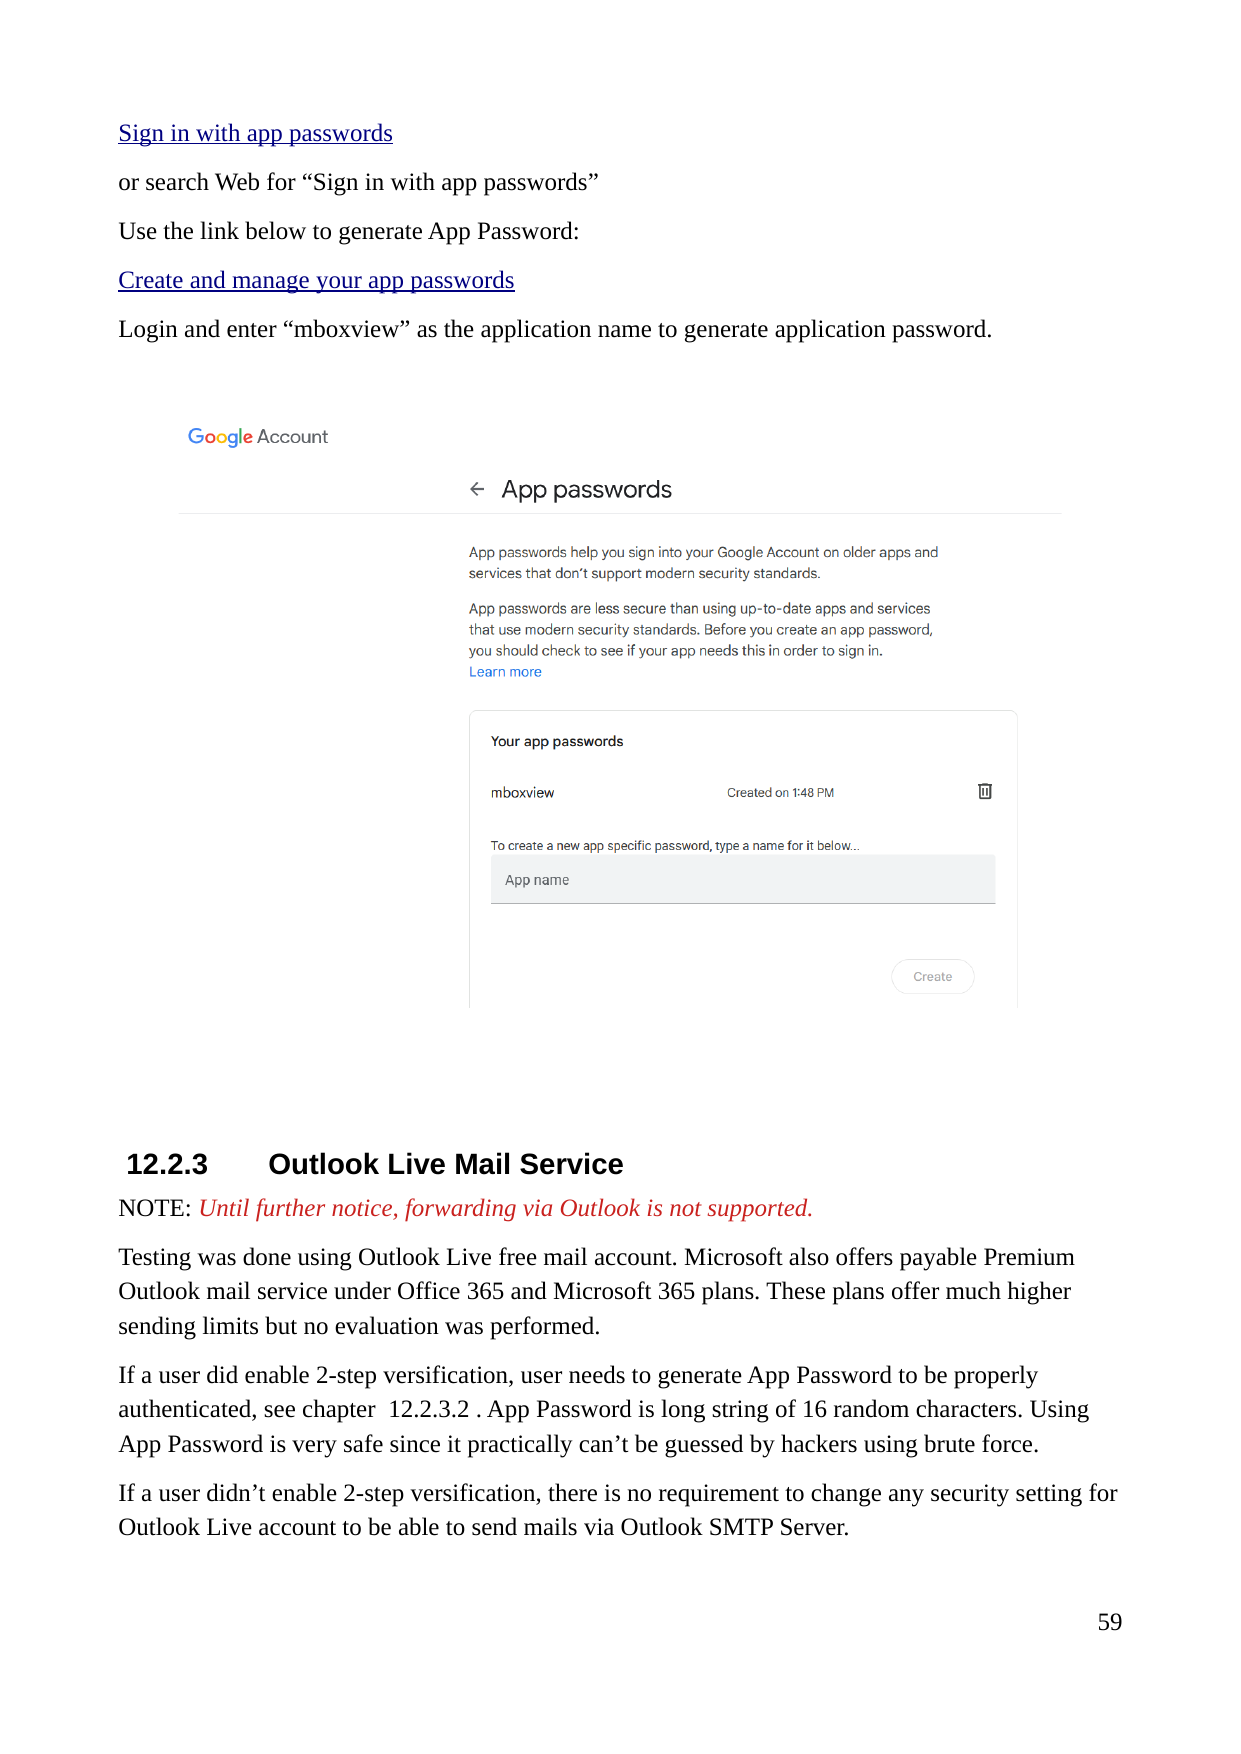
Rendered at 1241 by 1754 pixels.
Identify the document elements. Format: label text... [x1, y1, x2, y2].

text Create and manage your app passwords [118, 265, 1122, 294]
text Login and enter “mboxview” as the application name to generate application password. [118, 314, 1122, 343]
text Testing was done using Outlook Live free mail account. Microsoft also offers payable Premium Outlook mail service under Office 365 and Microsoft 365 plans. These plans offer much higher sending limits but no evaluation was performed. [118, 1242, 1122, 1339]
picture [178, 412, 1062, 1008]
text Use the link below to generate App Password: [118, 216, 1122, 245]
subtitle Outlook Live Mail Service [118, 1147, 1122, 1180]
text If a user didn’t enable 2-step versification, there is no requirement to change any security setting for Outlook Live account to be able to send mails via Outlook SMTP Server. [118, 1478, 1122, 1541]
text Sign in with app passwords [118, 118, 1122, 147]
text NOTE: Until further notice, forwarding via Outlook is not supported. [118, 1193, 1122, 1222]
text If a user did enable 2-step versification, user needs to generate App Password to be properly authenticated, see chapter 12.2.3.2 . App Password is long string of 16 random characters. Using App Password is very safe since it practically can’t be guessed by hackers using brute force. [118, 1360, 1122, 1458]
text or search Web for “Sign in with app passwords” [118, 167, 1122, 196]
